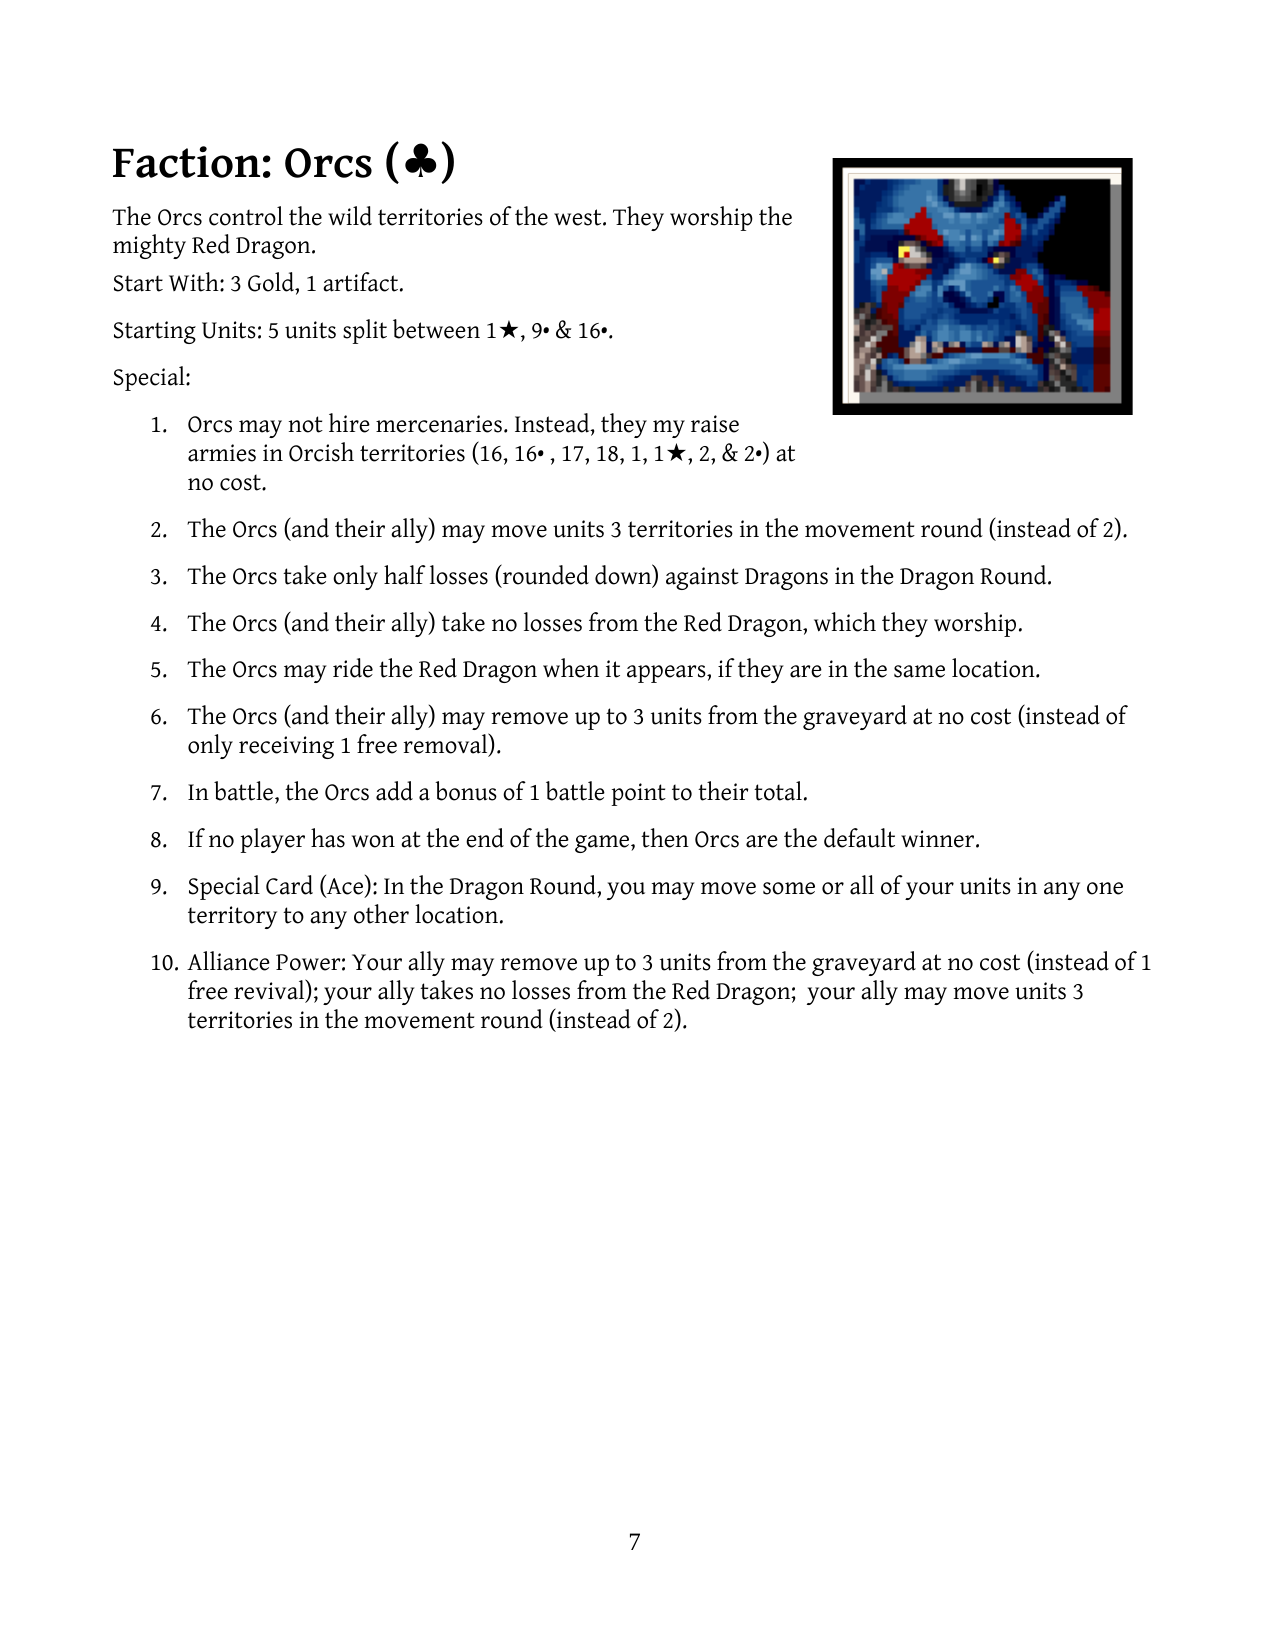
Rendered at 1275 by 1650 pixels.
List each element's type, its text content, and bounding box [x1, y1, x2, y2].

subtitle Faction: Orcs (♣) [112, 137, 1162, 191]
text [1133, 364, 1162, 393]
list The Orcs may ride the Red Dragon when it appears, if they are in the same location. [150, 656, 1162, 685]
text Starting Units: 5 units split between 1★, 9• & 16•. [112, 317, 832, 346]
list If no player has won at the end of the game, then Orcs are the default winner. [150, 826, 1162, 854]
list Special Card (Ace): In the Dragon Round, you may move some or all of your units in any one territory to any other location. [150, 872, 1162, 930]
list Orcs may not hire mercenaries. Instead, they my raise armies in Orcish territories (16, 16• , 17, 18, 1, 1★, 2, & 2•) at no cost. [150, 411, 1162, 497]
picture [832, 158, 1133, 415]
list In battle, the Orcs add a bonus of 1 battle point to their total. [150, 779, 1162, 808]
list The Orcs take only half losses (rounded down) against Dragons in the Dragon Round. [150, 562, 1162, 591]
text [1133, 270, 1162, 299]
list Alliance Power: Your ally may remove up to 3 units from the graveyard at no cost (instead of 1 free revival); your ally takes no losses from the Red Dragon; your ally may move units 3 territories in the movement round (instead of 2). [150, 948, 1162, 1035]
text Start With: 3 Gold, 1 artifact. [112, 270, 832, 299]
list The Orcs (and their ally) take no losses from the Red Dragon, which they worship. [150, 609, 1162, 638]
text Special: [112, 364, 832, 393]
list The Orcs (and their ally) may remove up to 3 units from the graveyard at no cost (instead of only receiving 1 free removal). [150, 703, 1162, 761]
list The Orcs (and their ally) may move units 3 territories in the movement round (instead of 2). [150, 515, 1162, 544]
text The Orcs control the wild territories of the west. They worship the mighty Red Dragon. [112, 203, 832, 261]
